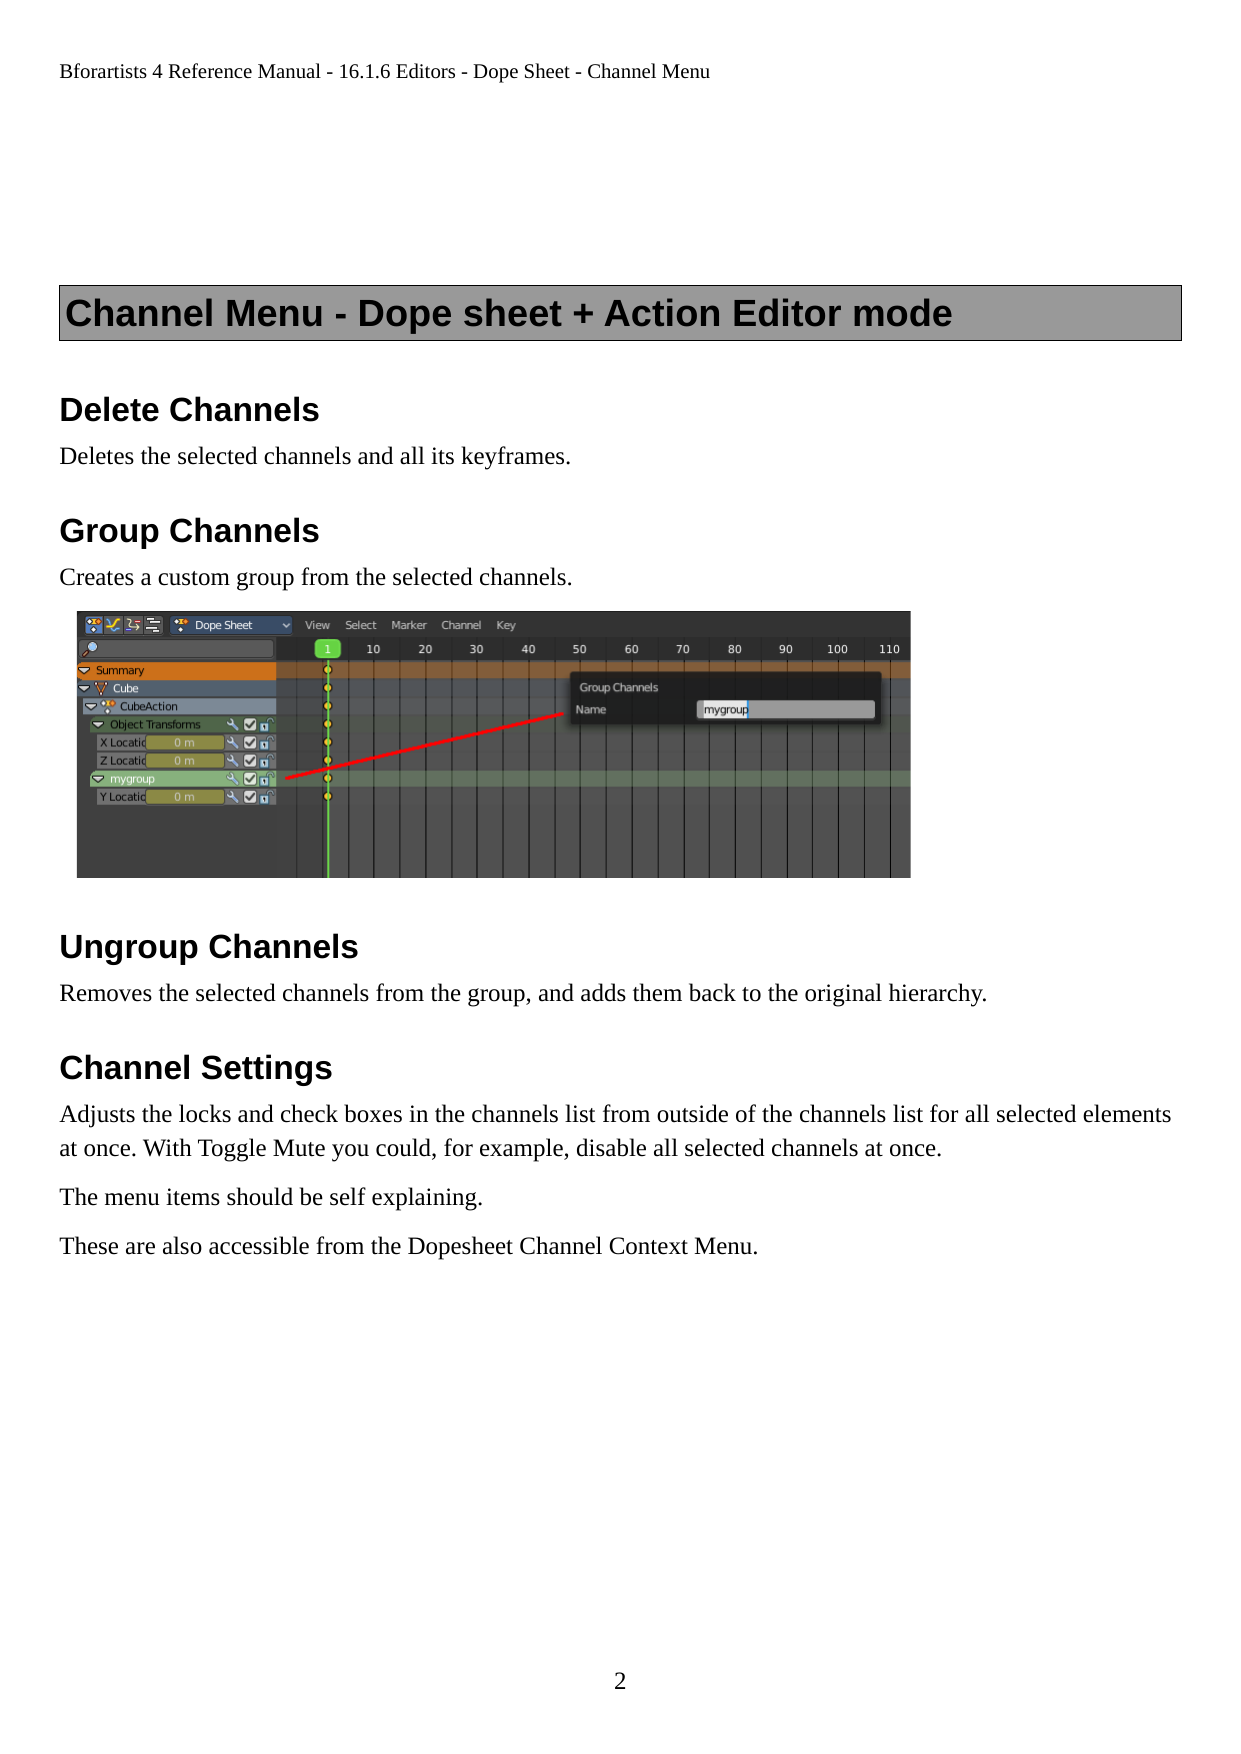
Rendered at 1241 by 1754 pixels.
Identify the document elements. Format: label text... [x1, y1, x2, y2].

text These are also accessible from the Dopesheet Channel Context Menu. [59, 1231, 1181, 1260]
text Adjusts the locks and check boxes in the channels list from outside of the channels list for all selected elements at once. With Toggle Mute you could, for example, disable all selected channels at once. [59, 1099, 1181, 1162]
subtitle Delete Channels [59, 390, 1181, 429]
text Creates a custom group from the selected channels. [59, 562, 1181, 591]
picture [76, 611, 911, 878]
text The menu items should be self explaining. [59, 1182, 1181, 1211]
text Removes the selected channels from the group, and adds them back to the original hierarchy. [59, 978, 1181, 1006]
subtitle Group Channels [59, 511, 1181, 550]
subtitle Ungroup Channels [59, 926, 1181, 965]
table_header Channel Menu - Dope sheet + Action Editor mode [60, 286, 1181, 340]
text Deletes the selected channels and all its keyframes. [59, 441, 1181, 470]
subtitle Channel Settings [59, 1047, 1181, 1086]
